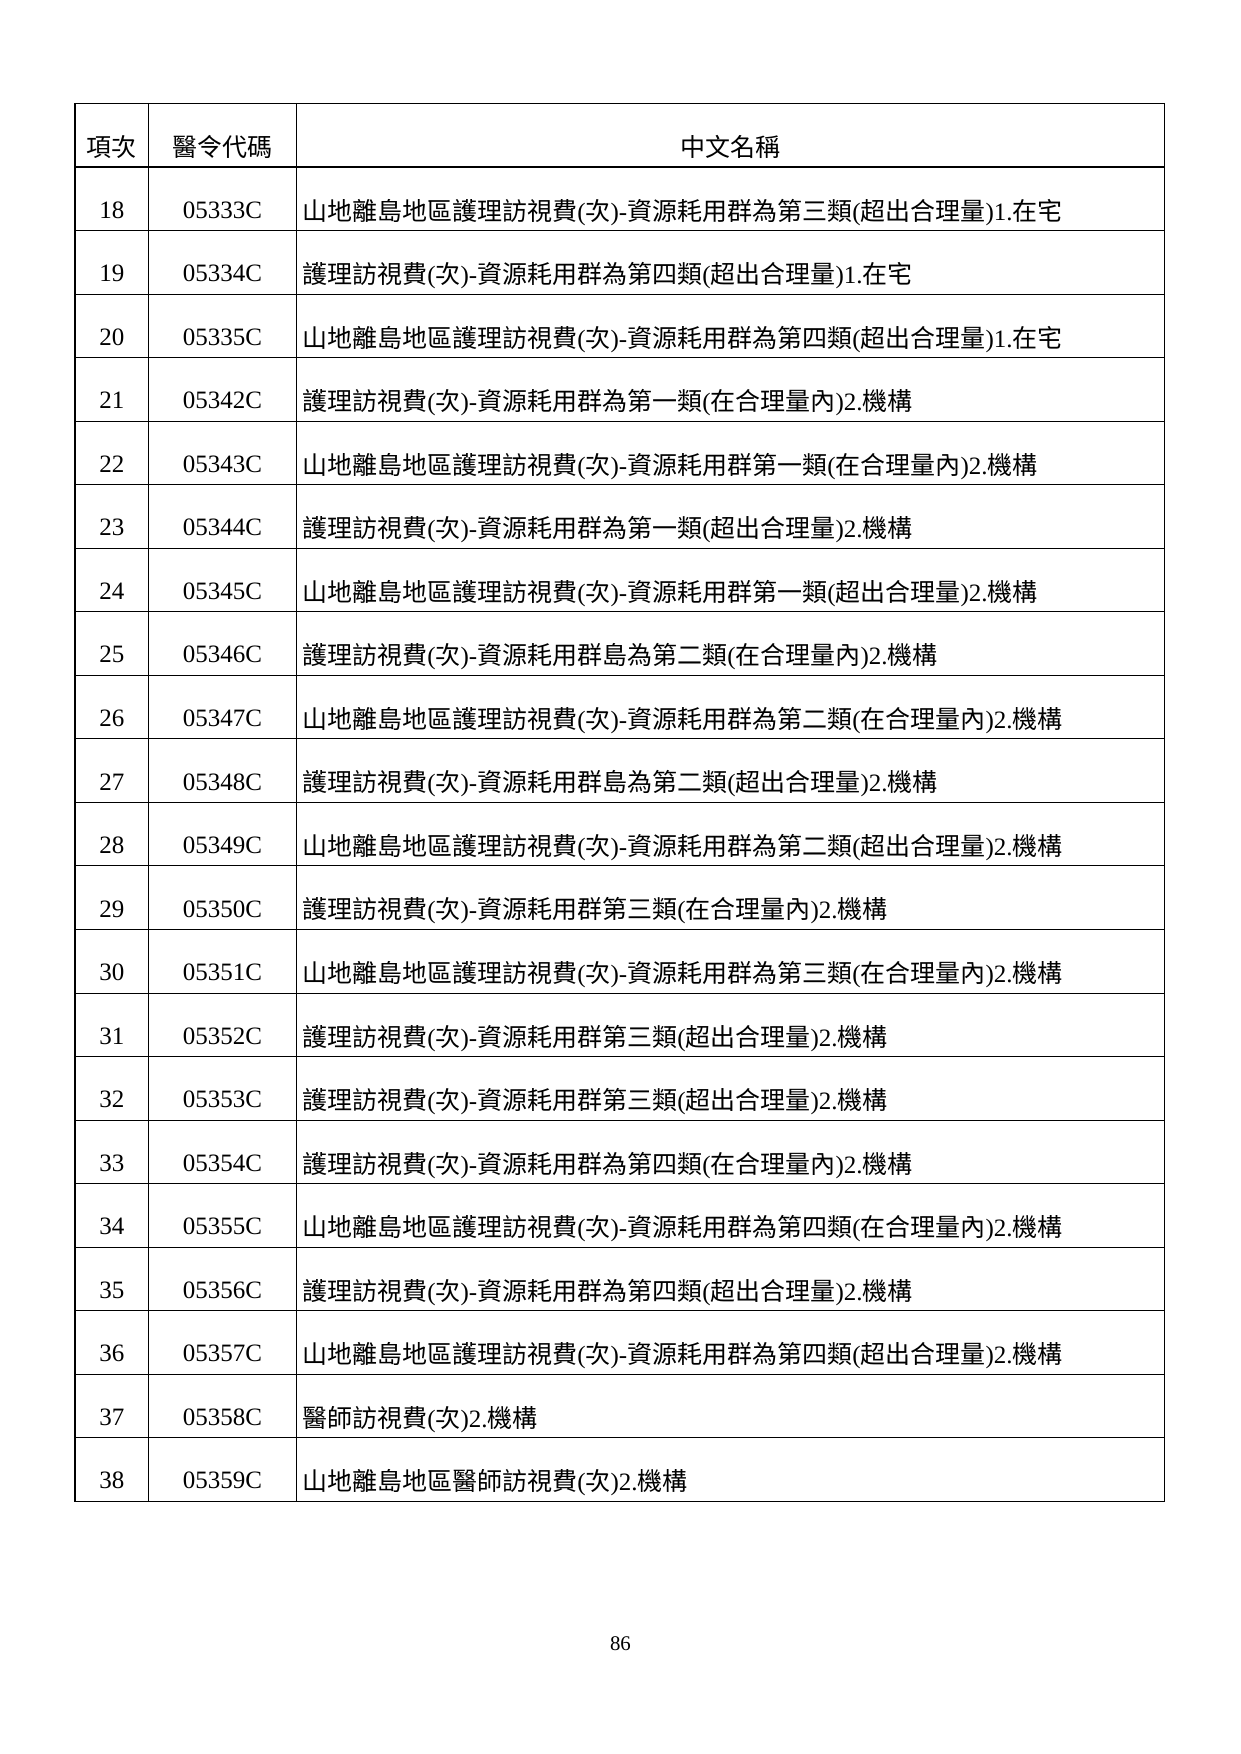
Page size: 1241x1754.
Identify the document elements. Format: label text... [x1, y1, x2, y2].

table_cell 護理訪視費(次)-資源耗用群第三類(超出合理量)2.機構 [297, 1057, 1164, 1119]
table_cell 25 [76, 612, 148, 675]
table_cell 山地離島地區護理訪視費(次)-資源耗用群第一類(超出合理量)2.機構 [297, 549, 1164, 611]
table_header 項次 [76, 104, 148, 166]
table_cell 05345C [149, 549, 296, 611]
table_cell 29 [76, 866, 148, 929]
table_cell 護理訪視費(次)-資源耗用群為第四類(超出合理量)1.在宅 [297, 231, 1164, 293]
table_cell 護理訪視費(次)-資源耗用群為第四類(超出合理量)2.機構 [297, 1248, 1164, 1310]
table_header 醫令代碼 [149, 104, 296, 166]
table_cell 22 [76, 422, 148, 484]
table_cell 山地離島地區護理訪視費(次)-資源耗用群為第二類(超出合理量)2.機構 [297, 803, 1164, 865]
table_cell 05359C [149, 1438, 296, 1501]
table_cell 05342C [149, 358, 296, 421]
table_cell 05355C [149, 1184, 296, 1247]
table_cell 05333C [149, 168, 296, 230]
table_cell 05352C [149, 994, 296, 1056]
table_cell 37 [76, 1375, 148, 1437]
table_cell 山地離島地區護理訪視費(次)-資源耗用群為第三類(超出合理量)1.在宅 [297, 168, 1164, 230]
table_cell 護理訪視費(次)-資源耗用群第三類(在合理量內)2.機構 [297, 866, 1164, 929]
table_cell 05347C [149, 676, 296, 738]
table_cell 33 [76, 1121, 148, 1183]
table_cell 山地離島地區護理訪視費(次)-資源耗用群為第四類(超出合理量)2.機構 [297, 1311, 1164, 1374]
table_cell 山地離島地區護理訪視費(次)-資源耗用群為第三類(在合理量內)2.機構 [297, 930, 1164, 992]
table_cell 19 [76, 231, 148, 293]
table_cell 05351C [149, 930, 296, 992]
table_cell 35 [76, 1248, 148, 1310]
table_cell 05353C [149, 1057, 296, 1119]
table_cell 05335C [149, 295, 296, 357]
table_cell 05356C [149, 1248, 296, 1310]
table_cell 05350C [149, 866, 296, 929]
table_cell 34 [76, 1184, 148, 1247]
table_cell 26 [76, 676, 148, 738]
table_cell 05357C [149, 1311, 296, 1374]
table_header 中文名稱 [297, 104, 1164, 166]
table_cell 05354C [149, 1121, 296, 1183]
table_cell 38 [76, 1438, 148, 1501]
table_cell 05346C [149, 612, 296, 675]
table_cell 18 [76, 168, 148, 230]
table_cell 05349C [149, 803, 296, 865]
table_cell 護理訪視費(次)-資源耗用群為第四類(在合理量內)2.機構 [297, 1121, 1164, 1183]
table_cell 28 [76, 803, 148, 865]
table_cell 醫師訪視費(次)2.機構 [297, 1375, 1164, 1437]
table_cell 32 [76, 1057, 148, 1119]
table_cell 30 [76, 930, 148, 992]
table_cell 24 [76, 549, 148, 611]
table_cell 護理訪視費(次)-資源耗用群島為第二類(在合理量內)2.機構 [297, 612, 1164, 675]
table_cell 05334C [149, 231, 296, 293]
table_cell 護理訪視費(次)-資源耗用群島為第二類(超出合理量)2.機構 [297, 739, 1164, 802]
table_cell 20 [76, 295, 148, 357]
table_cell 27 [76, 739, 148, 802]
table_cell 護理訪視費(次)-資源耗用群為第一類(在合理量內)2.機構 [297, 358, 1164, 421]
table_cell 山地離島地區護理訪視費(次)-資源耗用群為第四類(超出合理量)1.在宅 [297, 295, 1164, 357]
table_cell 05343C [149, 422, 296, 484]
table_cell 山地離島地區護理訪視費(次)-資源耗用群第一類(在合理量內)2.機構 [297, 422, 1164, 484]
table_cell 山地離島地區醫師訪視費(次)2.機構 [297, 1438, 1164, 1501]
table_cell 護理訪視費(次)-資源耗用群第三類(超出合理量)2.機構 [297, 994, 1164, 1056]
table_cell 護理訪視費(次)-資源耗用群為第一類(超出合理量)2.機構 [297, 485, 1164, 548]
table_cell 23 [76, 485, 148, 548]
table_cell 05358C [149, 1375, 296, 1437]
table_cell 山地離島地區護理訪視費(次)-資源耗用群為第二類(在合理量內)2.機構 [297, 676, 1164, 738]
table_cell 山地離島地區護理訪視費(次)-資源耗用群為第四類(在合理量內)2.機構 [297, 1184, 1164, 1247]
table_cell 31 [76, 994, 148, 1056]
table_cell 21 [76, 358, 148, 421]
table_cell 05348C [149, 739, 296, 802]
table_cell 36 [76, 1311, 148, 1374]
table_cell 05344C [149, 485, 296, 548]
